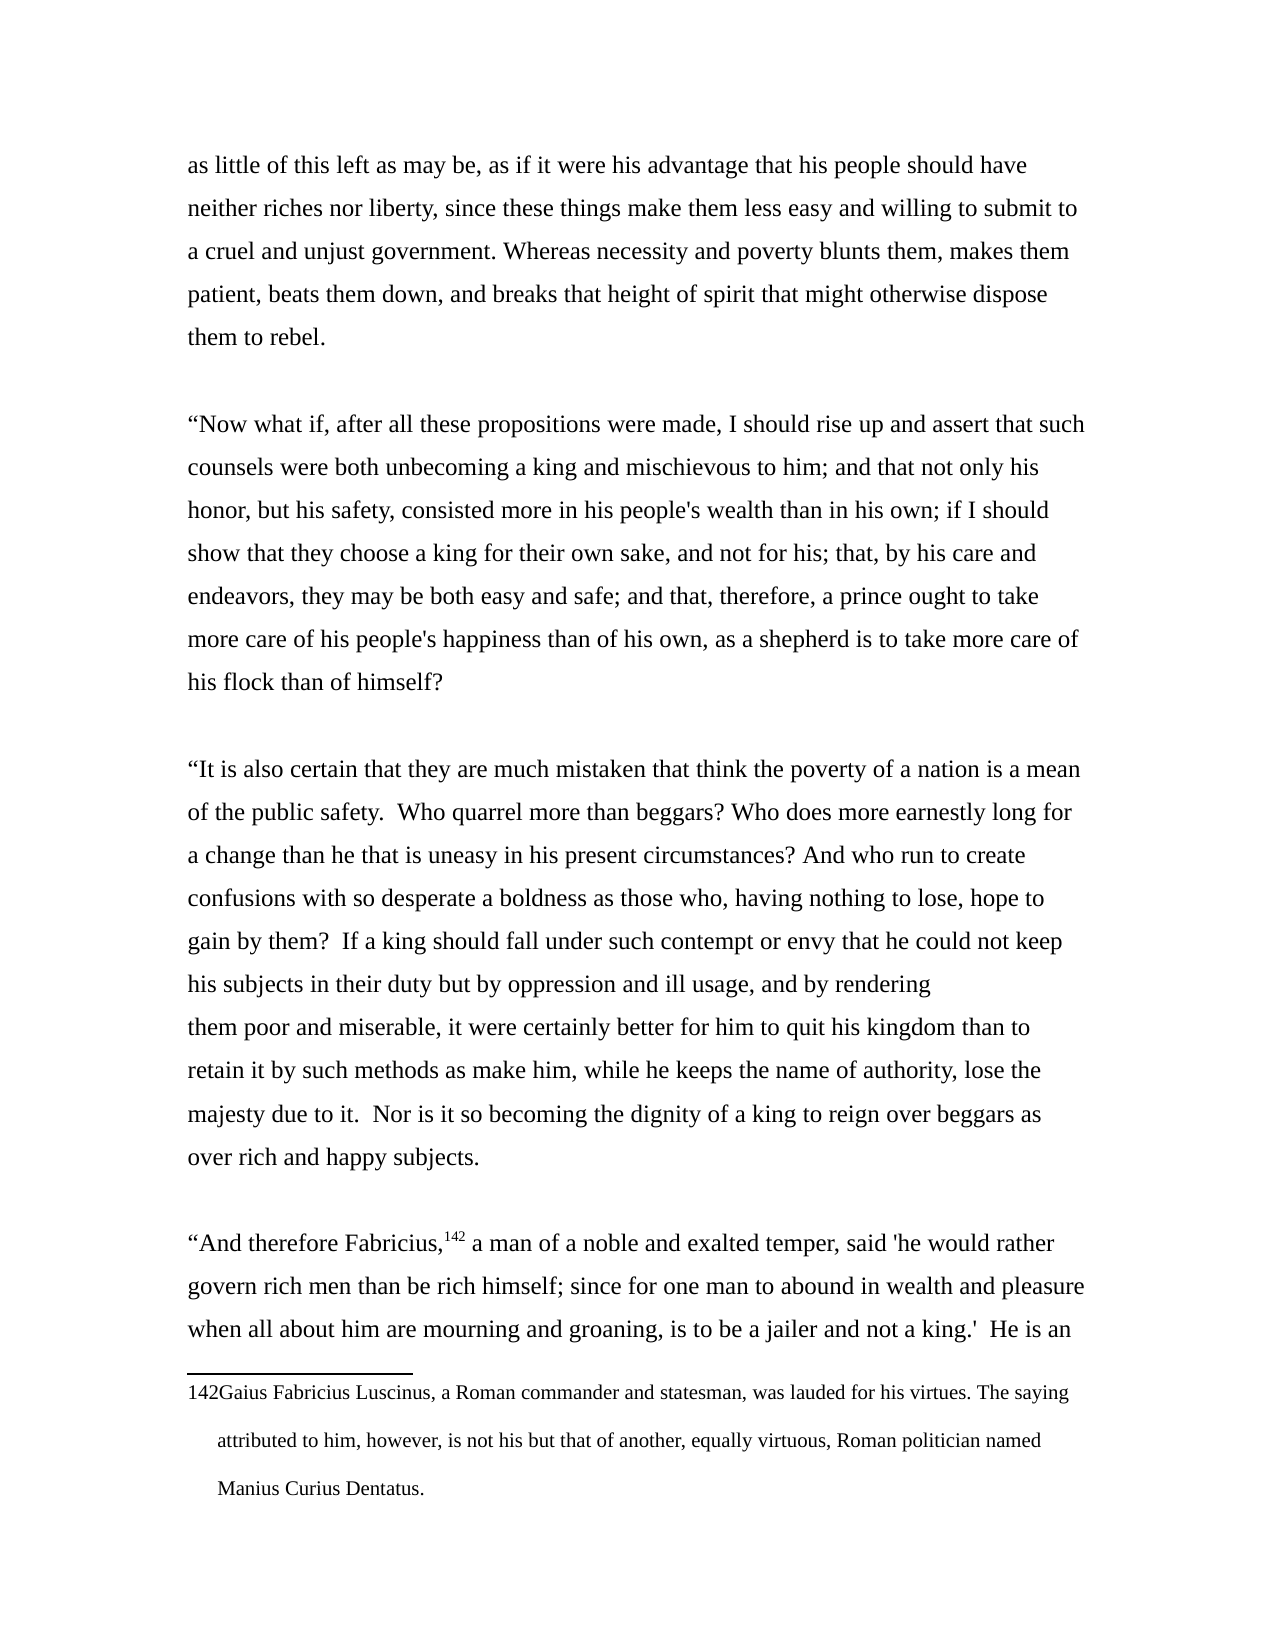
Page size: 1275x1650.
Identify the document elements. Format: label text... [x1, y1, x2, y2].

text as little of this left as may be, as if it were his advantage that his people should have neither riches nor liberty, since these things make them less easy and willing to submit to a cruel and unjust government. Whereas necessity and poverty blunts them, makes them patient, beats them down, and breaks that height of spirit that might otherwise dispose them to rebel. [187, 150, 1087, 351]
text “Now what if, after all these propositions were made, I should rise up and assert that such counsels were both unbecoming a king and mischievous to him; and that not only his honor, but his safety, consisted more in his people's wealth than in his own; if I should show that they choose a king for their own sake, and not for his; that, by his care and endeavors, they may be both easy and safe; and that, therefore, a prince ought to take more care of his people's happiness than of his own, as a shepherd is to take more care of his flock than of himself? [187, 409, 1087, 696]
text Gaius Fabricius Luscinus, a Roman commander and statesman, was lauded for his virtues. The saying attributed to him, however, is not his but that of another, equally virtuous, Roman politician named Manius Curius Dentatus. [187, 1380, 1087, 1500]
text them poor and miserable, it were certainly better for him to quit his kingdom than to retain it by such methods as make him, while he keeps the name of authority, lose the majesty due to it. Nor is it so becoming the dignity of a king to reign over beggars as over rich and happy subjects. [187, 1012, 1087, 1171]
text “It is also certain that they are much mistaken that think the poverty of a nation is a mean of the public safety. Who quarrel more than beggars? Who does more earnestly long for a change than he that is uneasy in his present circumstances? And who run to create confusions with so desperate a boldness as those who, having nothing to lose, hope to gain by them? If a king should fall under such contempt or envy that he could not keep his subjects in their duty but by oppression and ill usage, and by rendering [187, 754, 1087, 998]
text “And therefore Fabricius, a man of a noble and exalted temper, said 'he would rather govern rich men than be rich himself; since for one man to abound in wealth and pleasure when all about him are mourning and groaning, is to be a jailer and not a king.' He is an [187, 1228, 1087, 1343]
